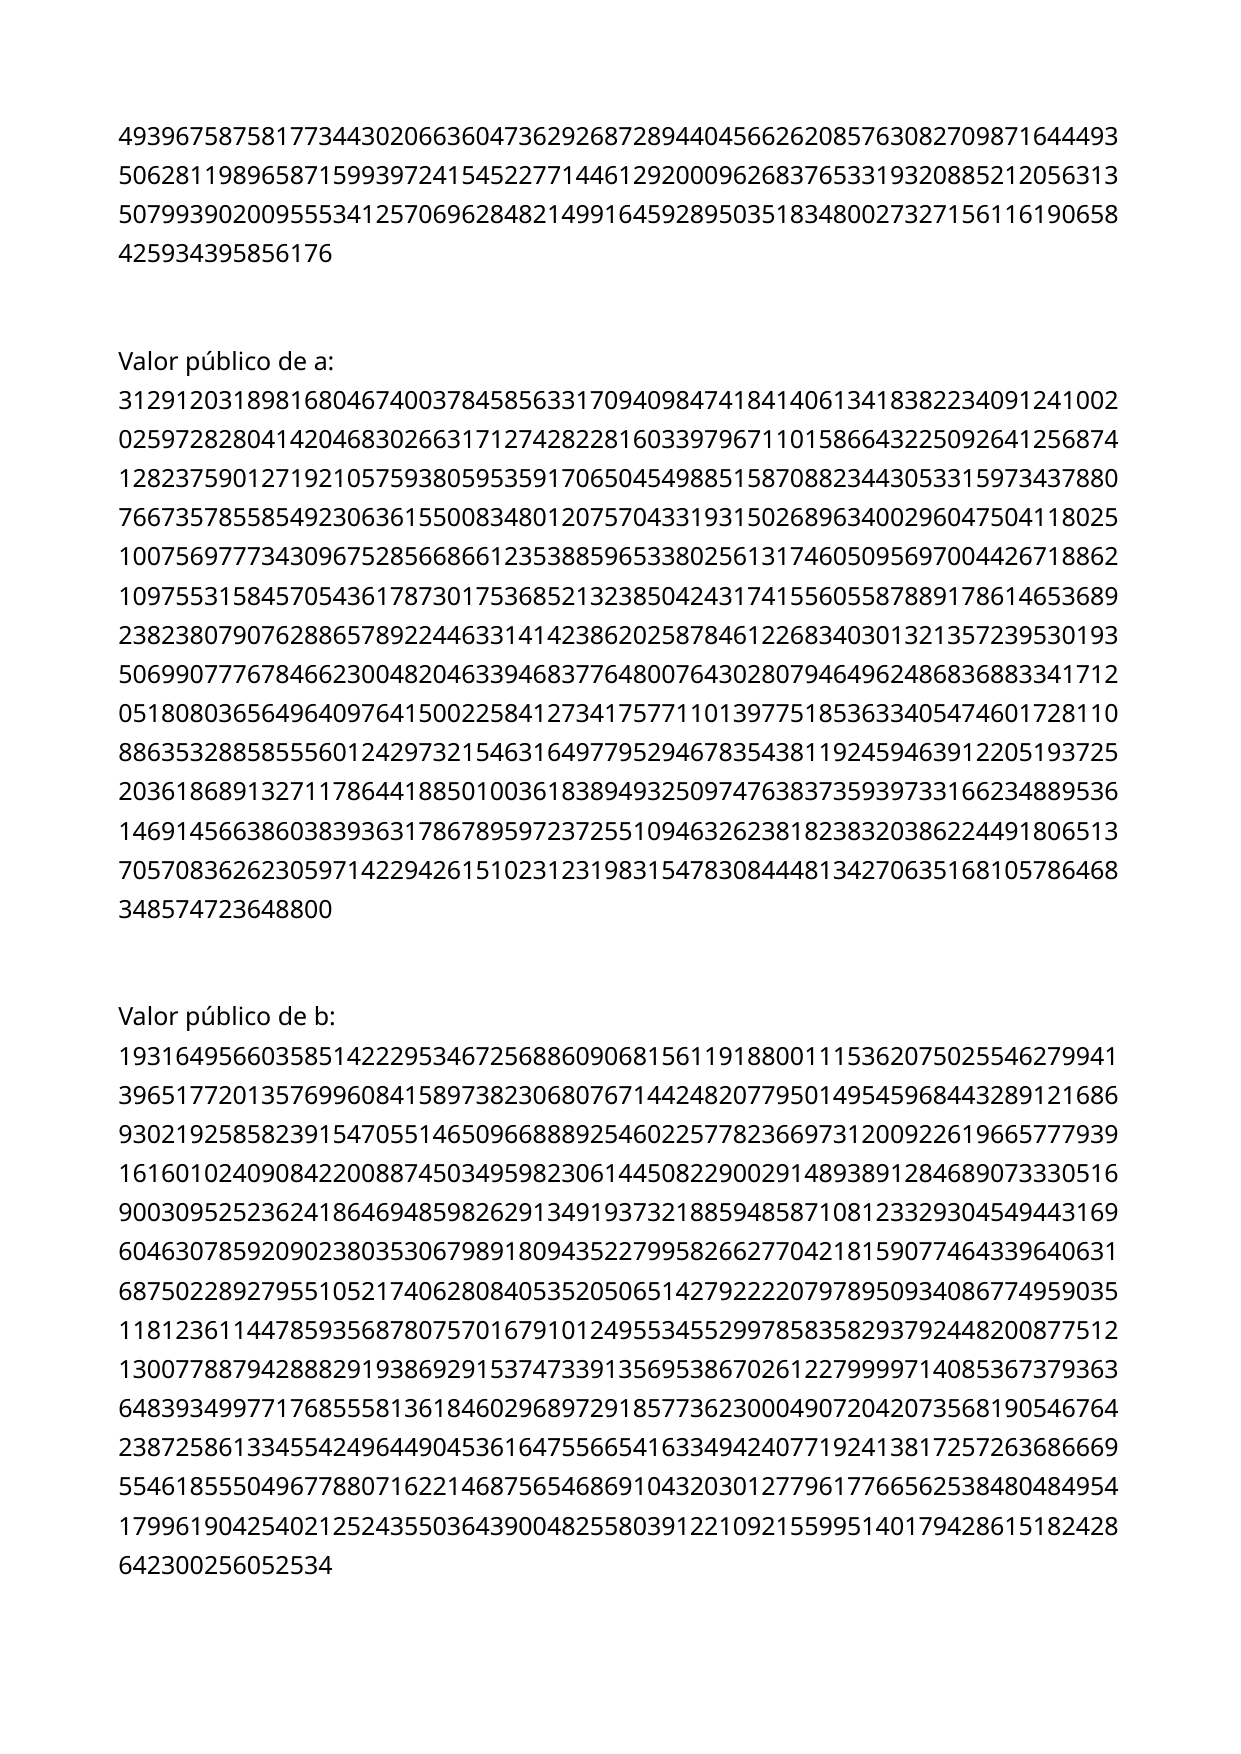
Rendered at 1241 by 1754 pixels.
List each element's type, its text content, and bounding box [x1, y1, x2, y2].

text 493967587581773443020663604736292687289440456626208576308270987164449350628119896587159939724154522771446129200096268376533193208852120563135079939020095553412570696284821499164592895035183480027327156116190658425934395856176 [118, 118, 1122, 270]
text Valor público de a: 3129120318981680467400378458563317094098474184140613418382234091241002025972828041420468302663171274282281603397967110158664322509264125687412823759012719210575938059535917065045498851587088234430533159734378807667357855854923063615500834801207570433193150268963400296047504118025100756977734309675285668661235388596533802561317460509569700442671886210975531584570543617873017536852132385042431741556055878891786146536892382380790762886578922446331414238620258784612268340301321357239530193506990777678466230048204633946837764800764302807946496248683688334171205180803656496409764150022584127341757711013977518536334054746017281108863532885855560124297321546316497795294678354381192459463912205193725203618689132711786441885010036183894932509747638373593973316623488953614691456638603839363178678959723725510946326238182383203862244918065137057083626230597142294261510231231983154783084448134270635168105786468348574723648800 [118, 343, 1122, 926]
text Valor público de b: 1931649566035851422295346725688609068156119188001115362075025546279941396517720135769960841589738230680767144248207795014954596844328912168693021925858239154705514650966888925460225778236697312009226196657779391616010240908422008874503495982306144508229002914893891284689073330516900309525236241864694859826291349193732188594858710812332930454944316960463078592090238035306798918094352279958266277042181590774643396406316875022892795510521740628084053520506514279222207978950934086774959035118123611447859356878075701679101249553455299785835829379244820087751213007788794288829193869291537473391356953867026122799997140853673793636483934997717685558136184602968972918577362300049072042073568190546764238725861334554249644904536164755665416334942407719241381725726368666955461855504967788071622146875654686910432030127796177665625384804849541799619042540212524355036439004825580391221092155995140179428615182428642300256052534 [118, 999, 1122, 1581]
